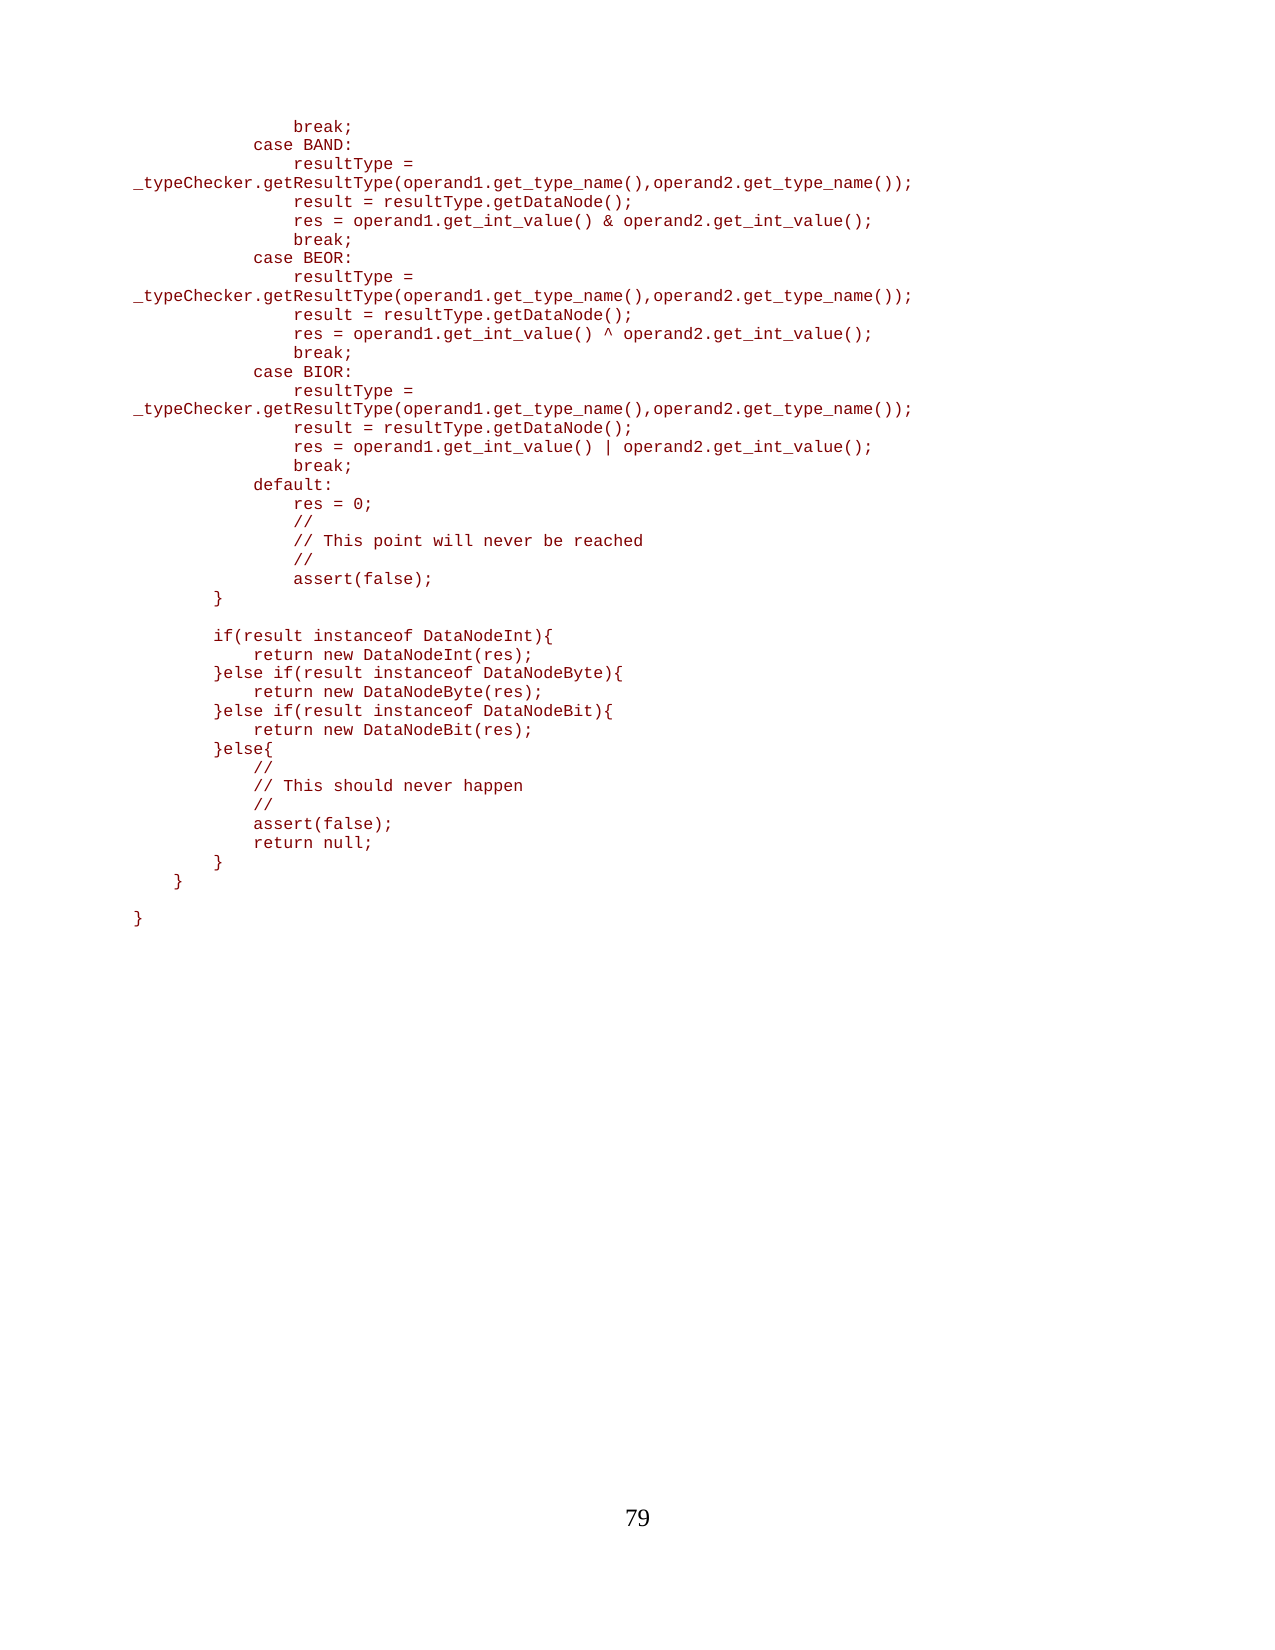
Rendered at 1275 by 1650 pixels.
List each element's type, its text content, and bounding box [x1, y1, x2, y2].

text res = 0; [133, 495, 1157, 514]
text case BAND: [133, 137, 1157, 156]
text res = operand1.get_int_value() & operand2.get_int_value(); [133, 212, 1157, 231]
text // [133, 759, 1157, 778]
text default: [133, 476, 1157, 495]
text break; [133, 118, 1157, 137]
text // [133, 552, 1157, 571]
text return null; [133, 834, 1157, 853]
text return new DataNodeInt(res); [133, 646, 1157, 665]
text result = resultType.getDataNode(); [133, 193, 1157, 212]
text } [133, 872, 1157, 891]
text // This point will never be reached [133, 533, 1157, 552]
text case BIOR: [133, 363, 1157, 382]
text // [133, 514, 1157, 533]
text resultType = _typeChecker.getResultType(operand1.get_type_name(),operand2.get_type_name()); [133, 269, 1157, 307]
text // This should never happen [133, 778, 1157, 797]
text }else{ [133, 740, 1157, 759]
text break; [133, 344, 1157, 363]
text break; [133, 231, 1157, 250]
text // [133, 797, 1157, 816]
text res = operand1.get_int_value() ^ operand2.get_int_value(); [133, 326, 1157, 344]
text } [133, 853, 1157, 872]
text }else if(result instanceof DataNodeBit){ [133, 703, 1157, 721]
text if(result instanceof DataNodeInt){ [133, 627, 1157, 646]
text } [133, 589, 1157, 608]
text result = resultType.getDataNode(); [133, 420, 1157, 439]
text assert(false); [133, 571, 1157, 589]
text assert(false); [133, 816, 1157, 834]
text }else if(result instanceof DataNodeByte){ [133, 665, 1157, 684]
text return new DataNodeByte(res); [133, 684, 1157, 703]
text return new DataNodeBit(res); [133, 721, 1157, 740]
text break; [133, 457, 1157, 476]
text case BEOR: [133, 250, 1157, 269]
text } [133, 910, 1157, 929]
text result = resultType.getDataNode(); [133, 307, 1157, 326]
text resultType = _typeChecker.getResultType(operand1.get_type_name(),operand2.get_type_name()); [133, 382, 1157, 420]
text res = operand1.get_int_value() | operand2.get_int_value(); [133, 439, 1157, 457]
text resultType = _typeChecker.getResultType(operand1.get_type_name(),operand2.get_type_name()); [133, 156, 1157, 193]
